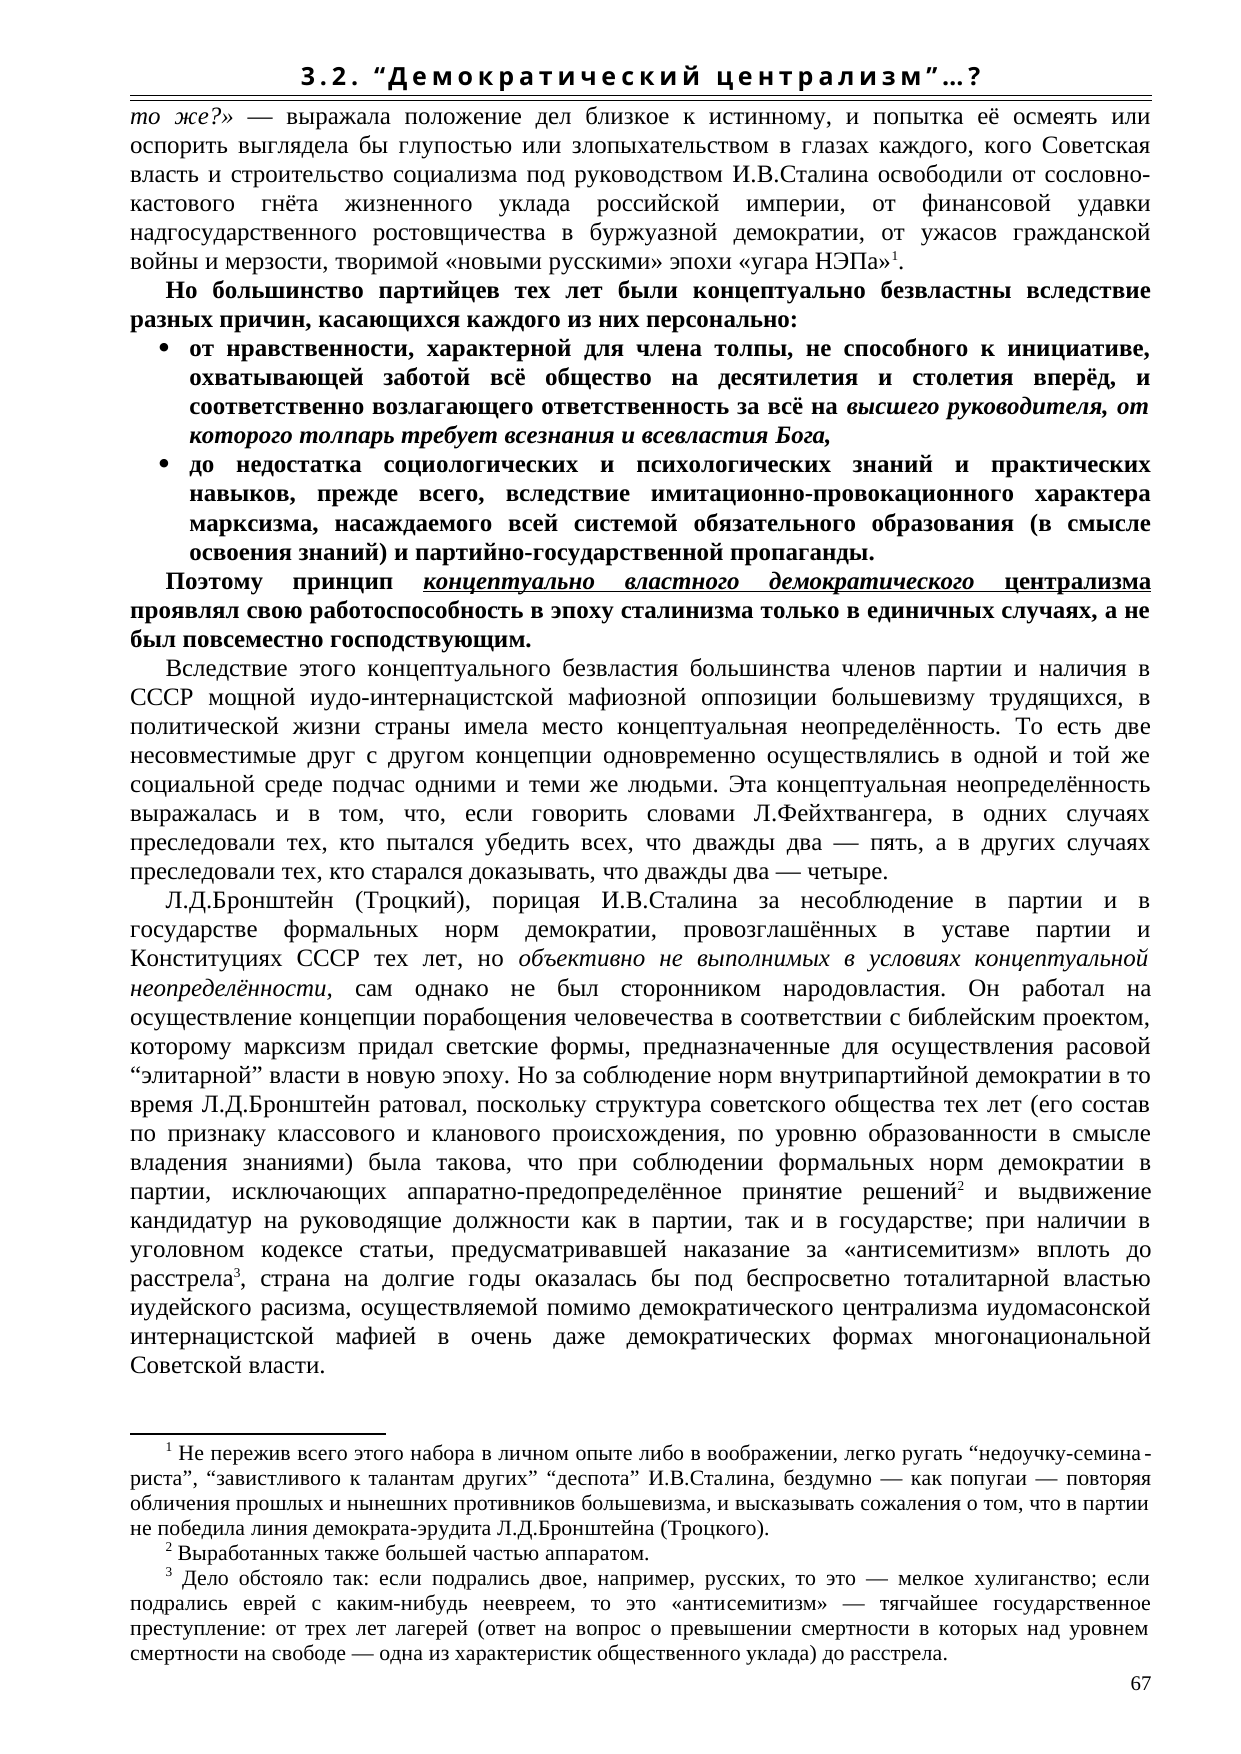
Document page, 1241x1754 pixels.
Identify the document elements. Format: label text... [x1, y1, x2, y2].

list от нравственности, характерной для члена толпы, не способного к инициативе, охватывающей заботой всё общество на десятилетия и столетия вперёд, и соответственно возлагающего ответственность за всё на высшего руководителя, от которого толпарь требует всезнания и всевластия Бога, [159, 333, 1152, 449]
text Л.Д.Бронштейн (Троцкий), порицая И.В.Сталина за несоблюдение в партии и в государстве формальных норм демократии, провозглашённых в уставе партии и Конституциях СССР тех лет, но объективно не выполнимых в условиях концептуальной неопределённости, сам однако не был сторонником народовластия. Он работал на осуществление концепции порабощения человечества в соответствии с библейским проектом, которому марксизм придал светские формы, предназначенные для осуществления расовой “элитарной” власти в новую эпоху. Но за соблюдение норм внутрипартийной демократии в то время Л.Д.Брон­штейн ратовал, поскольку структура советского общества тех лет (его состав по признаку клас­сового и кланового происхождения, по уровню образованности в смысле владения знаниями) была такова, что при соблюдении фор­мальных норм демократии в партии, исключающих аппаратно-предопре­делённое принятие решений и выдвижение кандидатур на руководящие должности как в партии, так и в государстве; при наличии в уголовном кодексе статьи, предусматривавшей наказание за «анти­се­митизм» вплоть до расстрела, страна на долгие годы оказалась бы под беспросветно тоталитарной властью иудейского расизма, осуществляемой помимо демократического централизма иудомасонской интернацистской мафией в очень даже демократических формах многонациональной Советской власти. [130, 885, 1152, 1379]
text то же?» — выражала положение дел близкое к истинному, и попытка её осмеять или оспорить выглядела бы глупостью или злопыхательством в глазах каждого, кого Советская власть и строительство социализма под руководством И.В.Сталина освободили от сословно-кастового гнёта жизненного уклада российской империи, от финансовой удавки надгосударственного ростовщичества в буржуазной демократии, от ужасов гражданской войны и мерзости, творимой «новыми русскими» эпохи «угара НЭПа». [130, 101, 1152, 275]
text Вследствие этого концептуального безвластия большинства членов партии и наличия в СССР мощной иудо-интернацистской мафиозной оппозиции большевизму трудящихся, в политической жизни страны имела место концептуальная неопределённость. То есть две несовместимые друг с другом концепции одновременно осуществлялись в одной и той же социальной среде подчас одними и теми же людьми. Эта концептуальная неопределённость выражалась и в том, что, если говорить словами Л.Фейхтвангера, в одних случаях преследовали тех, кто пытался убедить всех, что дважды два — пять, а в других случаях преследовали тех, кто старался доказывать, что дважды два — четыре. [130, 653, 1152, 885]
list до недостатка социологических и психологических знаний и практических навыков, прежде всего, вследствие имитационно-провокационного характера марксизма, насаждаемого всей системой обязательного образования (в смысле освоения знаний) и партийно-государст­вен­ной пропаганды. [159, 449, 1152, 566]
text Но большинство партийцев тех лет были концептуально безвластны вследствие разных причин, касающихся каждого из них персонально: [130, 275, 1152, 333]
text Дело обстояло так: если подрались двое, например, русских, то это — мелкое хулиганство; если подрались еврей с каким-нибудь неевреем, то это «анти­се­ми­тизм» — тягчайшее государственное преступление: от трех лет лагерей (ответ на вопрос о превышении смертности в которых над уровнем смертности на свободе — одна из характеристик общественного уклада) до расстрела. [130, 1565, 1152, 1665]
text Поэтому принцип концептуально властного демократического централизма проявлял свою работоспособность в эпоху сталинизма только в единичных случаях, а не был повсеместно господствующим. [130, 566, 1152, 653]
text Не пережив всего этого набора в личном опыте либо в воображении, легко ругать “недоучку-семина­риста”, “завистливого к талантам других” “деспота” И.В.Ста­лина, бездумно — как попугаи — повторяя обличения прошлых и нынешних противников большевизма, и высказывать сожаления о том, что в партии не победила линия демократа-эрудита Л.Д.Бронштейна (Троцкого). [130, 1440, 1152, 1540]
text Выработанных также большей частью аппаратом. [130, 1540, 1152, 1565]
